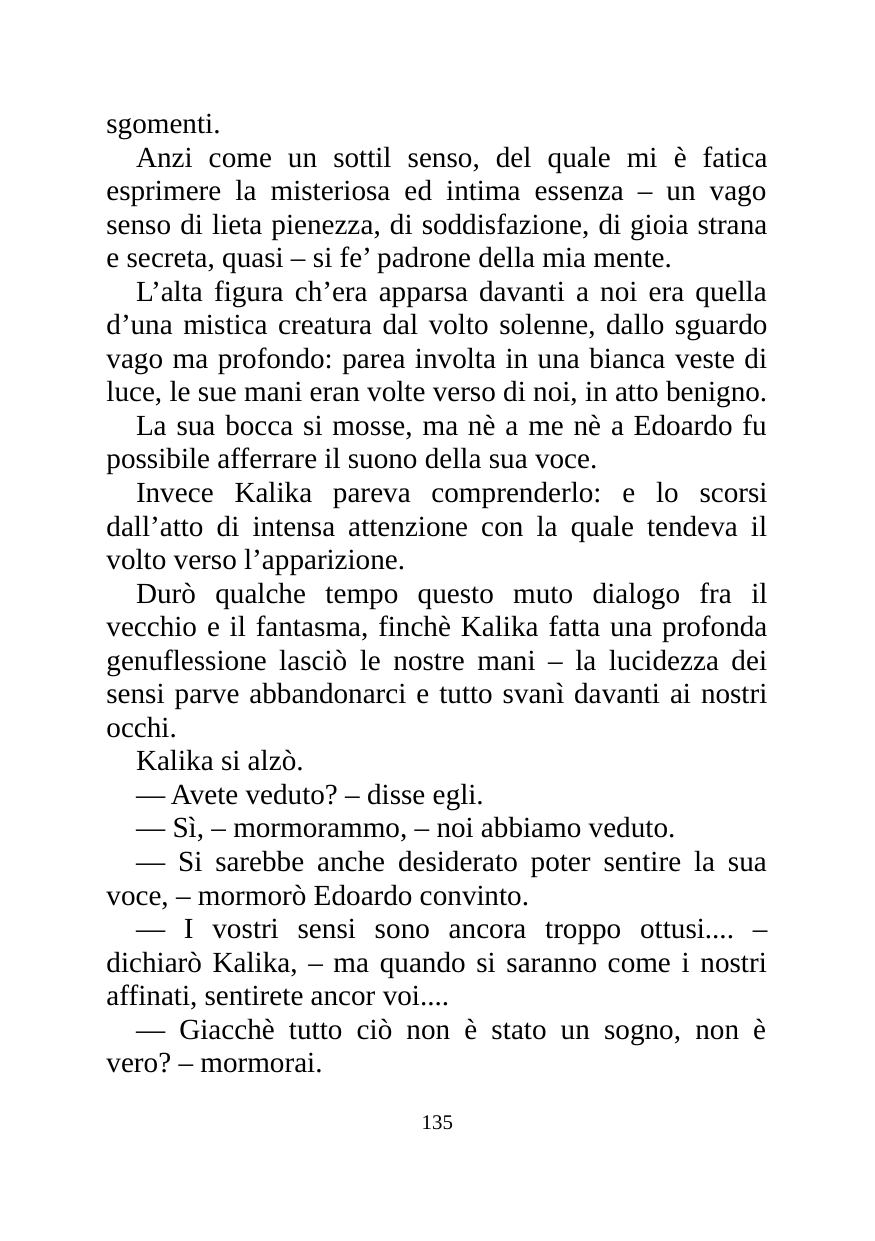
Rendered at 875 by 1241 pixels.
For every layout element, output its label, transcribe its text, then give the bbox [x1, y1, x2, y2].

text — Avete veduto? – disse egli. [106, 777, 768, 811]
text — Giacchè tutto ciò non è stato un sogno, non è vero? – mormorai. [106, 1012, 768, 1079]
text Durò qualche tempo questo muto dialogo fra il vecchio e il fantasma, finchè Kalika fatta una profonda genuflessione lasciò le nostre mani – la lucidezza dei sensi parve abbandonarci e tutto svanì davanti ai nostri occhi. [106, 576, 768, 743]
text Anzi come un sottil senso, del quale mi è fatica esprimere la misteriosa ed intima essenza – un vago senso di lieta pienezza, di soddisfazione, di gioia strana e secreta, quasi – si fe’ padrone della mia mente. [106, 140, 768, 274]
text Invece Kalika pareva comprenderlo: e lo scorsi dall’atto di intensa attenzione con la quale tendeva il volto verso l’apparizione. [106, 475, 768, 576]
text La sua bocca si mosse, ma nè a me nè a Edoardo fu possibile afferrare il suono della sua voce. [106, 408, 768, 475]
text — Sì, – mormorammo, – noi abbiamo veduto. [106, 811, 768, 844]
text L’alta figura ch’era apparsa davanti a noi era quella d’una mistica creatura dal volto solenne, dallo sguardo vago ma profondo: parea involta in una bianca veste di luce, le sue mani eran volte verso di noi, in atto benigno. [106, 274, 768, 408]
text — Si sarebbe anche desiderato poter sentire la sua voce, – mormorò Edoardo convinto. [106, 844, 768, 911]
text — I vostri sensi sono ancora troppo ottusi.... – dichiarò Kalika, – ma quando si saranno come i nostri affinati, sentirete ancor voi.... [106, 911, 768, 1012]
text Kalika si alzò. [106, 743, 768, 777]
text sgomenti. [106, 106, 768, 140]
